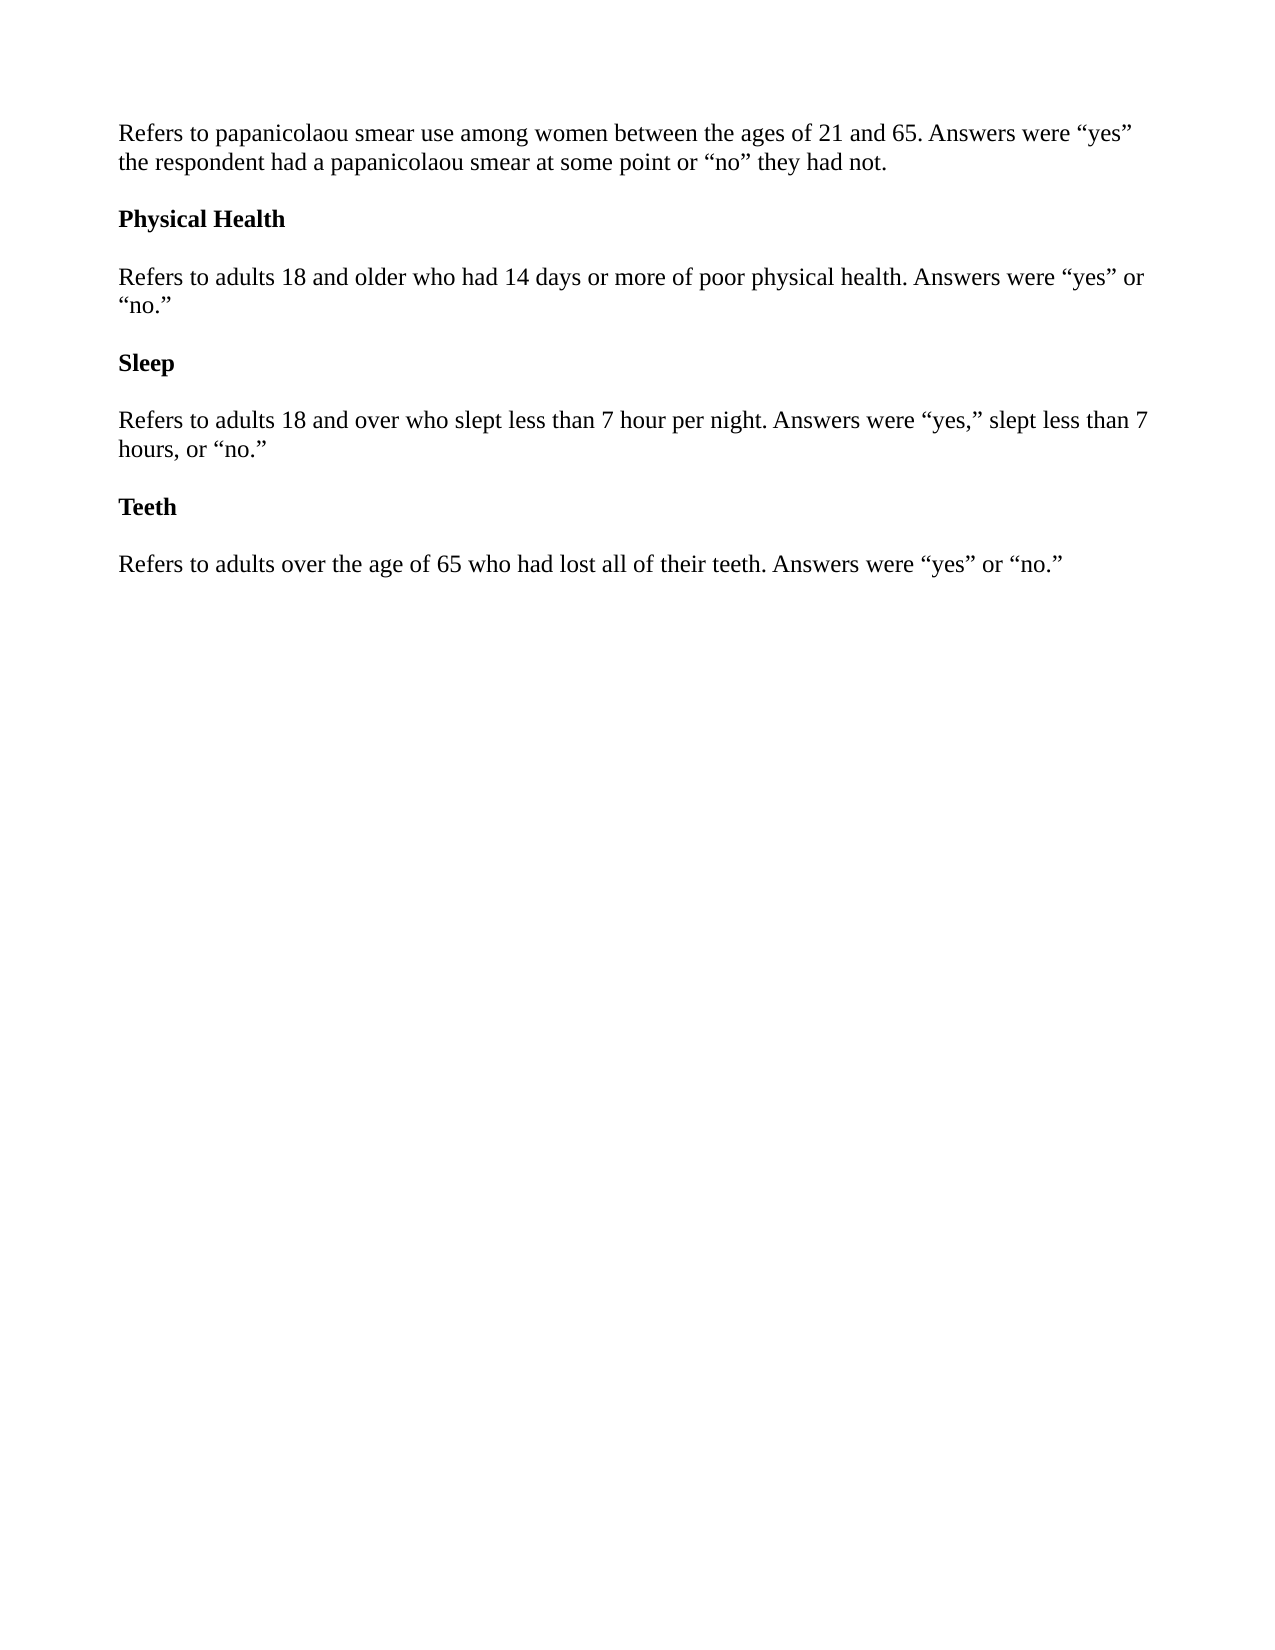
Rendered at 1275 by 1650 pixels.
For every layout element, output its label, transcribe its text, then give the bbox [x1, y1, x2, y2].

text Refers to papanicolaou smear use among women between the ages of 21 and 65. Answers were “yes” the respondent had a papanicolaou smear at some point or “no” they had not. [118, 118, 1157, 176]
text Refers to adults over the age of 65 who had lost all of their teeth. Answers were “yes” or “no.” [118, 549, 1157, 578]
text Refers to adults 18 and older who had 14 days or more of poor physical health. Answers were “yes” or “no.” [118, 262, 1157, 319]
text Sleep [118, 348, 1157, 377]
text Physical Health [118, 204, 1157, 233]
text Teeth [118, 492, 1157, 521]
text Refers to adults 18 and over who slept less than 7 hour per night. Answers were “yes,” slept less than 7 hours, or “no.” [118, 406, 1157, 463]
